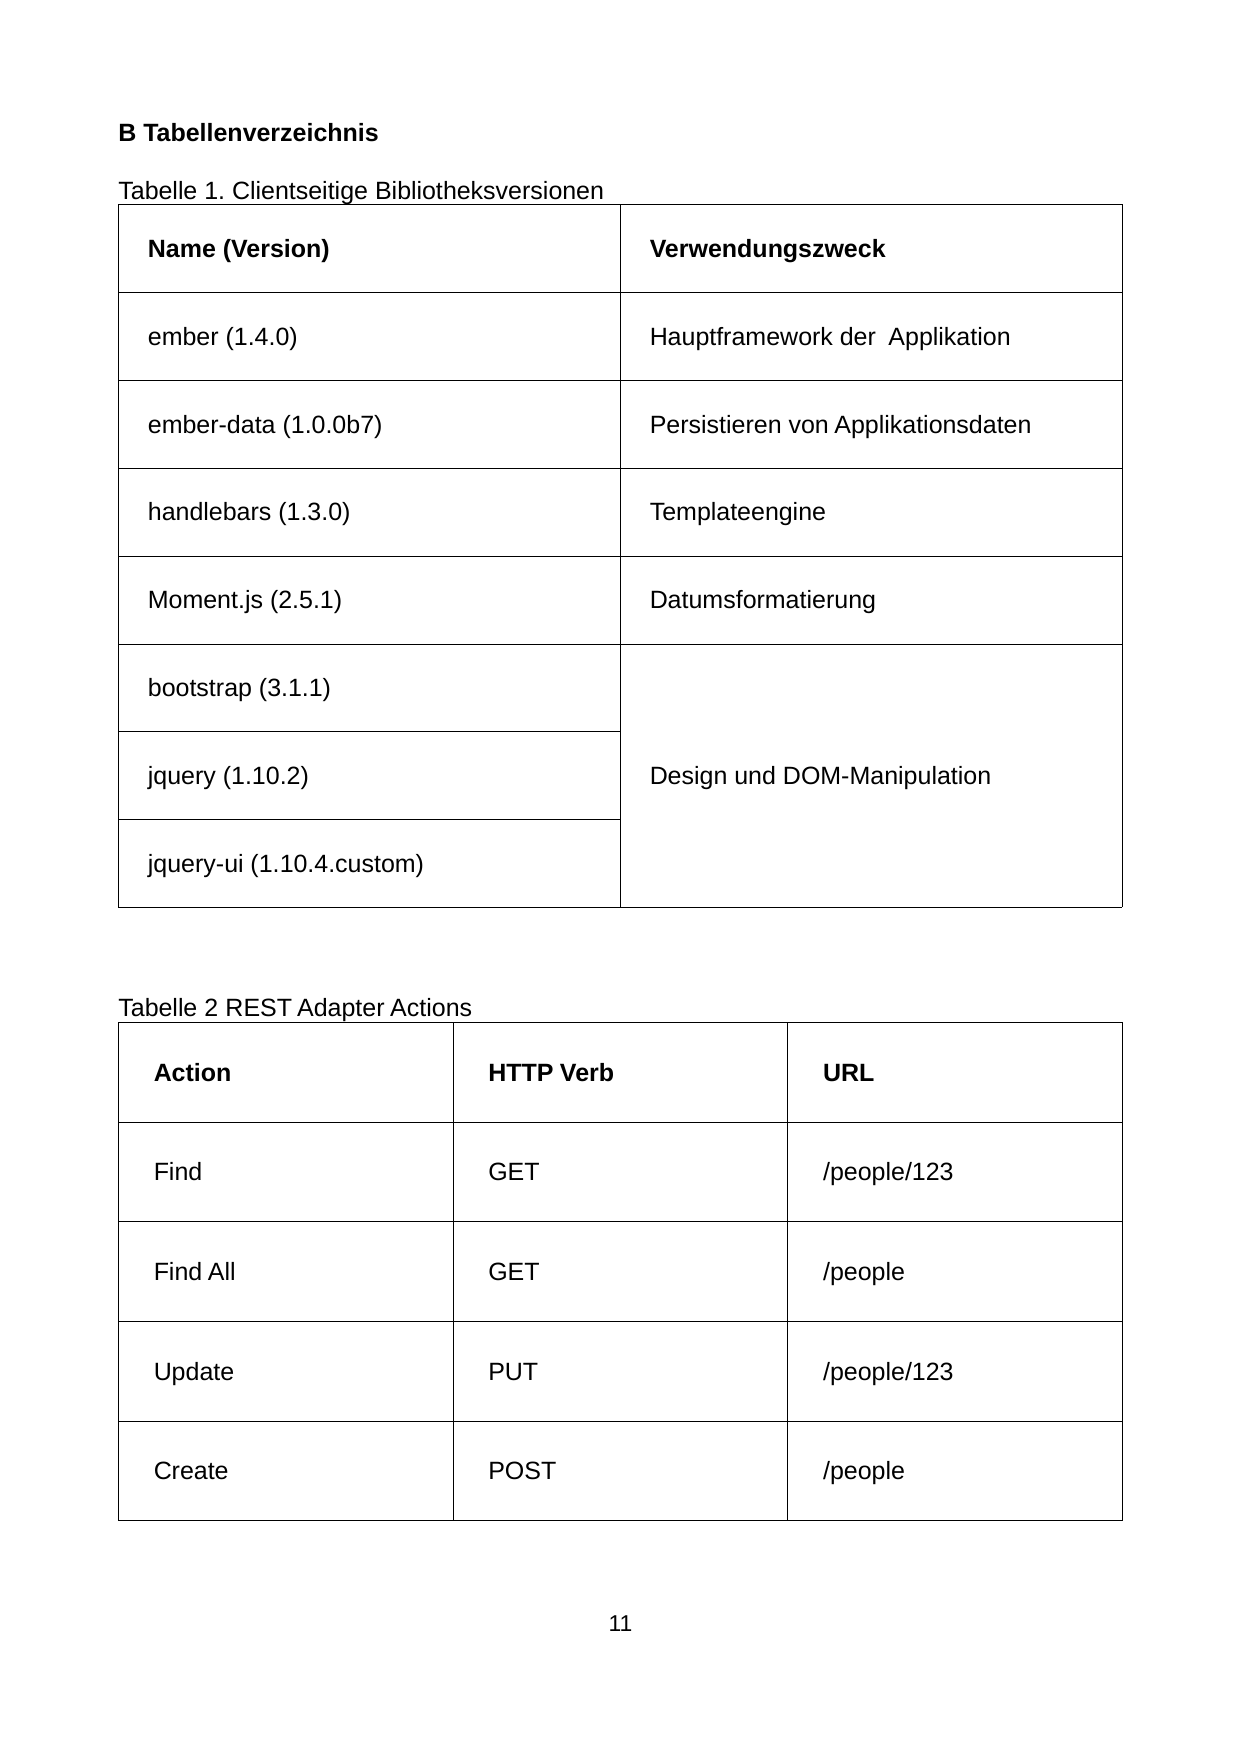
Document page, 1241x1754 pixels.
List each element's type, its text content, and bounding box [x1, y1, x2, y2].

table_cell Moment.js (2.5.1) [119, 557, 620, 643]
table_cell Create [119, 1422, 453, 1520]
table_cell POST [454, 1422, 787, 1520]
text B Tabellenverzeichnis [118, 118, 1122, 147]
table_header HTTP Verb [454, 1023, 787, 1122]
table_header Action [119, 1023, 453, 1122]
table_cell ember (1.4.0) [119, 293, 620, 380]
table_cell Datumsformatierung [621, 557, 1122, 643]
table_cell Find All [119, 1222, 453, 1321]
table_cell /people/123 [788, 1123, 1122, 1221]
table_cell Hauptframework der Applikation [621, 293, 1122, 380]
table_cell Update [119, 1322, 453, 1421]
table_cell GET [454, 1123, 787, 1221]
table_cell /people [788, 1222, 1122, 1321]
text Tabelle 1. Clientseitige Bibliotheksversionen [118, 176, 1122, 204]
table_cell Find [119, 1123, 453, 1221]
table_header Name (Version) [119, 205, 620, 292]
text Tabelle 2 REST Adapter Actions [118, 993, 1122, 1022]
table_cell GET [454, 1222, 787, 1321]
table_cell handlebars (1.3.0) [119, 469, 620, 556]
table_cell /people [788, 1422, 1122, 1520]
table_cell /people/123 [788, 1322, 1122, 1421]
table_cell bootstrap (3.1.1) [119, 645, 620, 731]
table_header Verwendungszweck [621, 205, 1122, 292]
table_cell Design und DOM-Manipulation [621, 645, 1122, 907]
table_cell jquery (1.10.2) [119, 732, 620, 819]
table_cell ember-data (1.0.0b7) [119, 381, 620, 468]
table_cell jquery-ui (1.10.4.custom) [119, 820, 620, 907]
table_cell Templateengine [621, 469, 1122, 556]
table_cell Persistieren von Applikationsdaten [621, 381, 1122, 468]
table_cell PUT [454, 1322, 787, 1421]
table_header URL [788, 1023, 1122, 1122]
